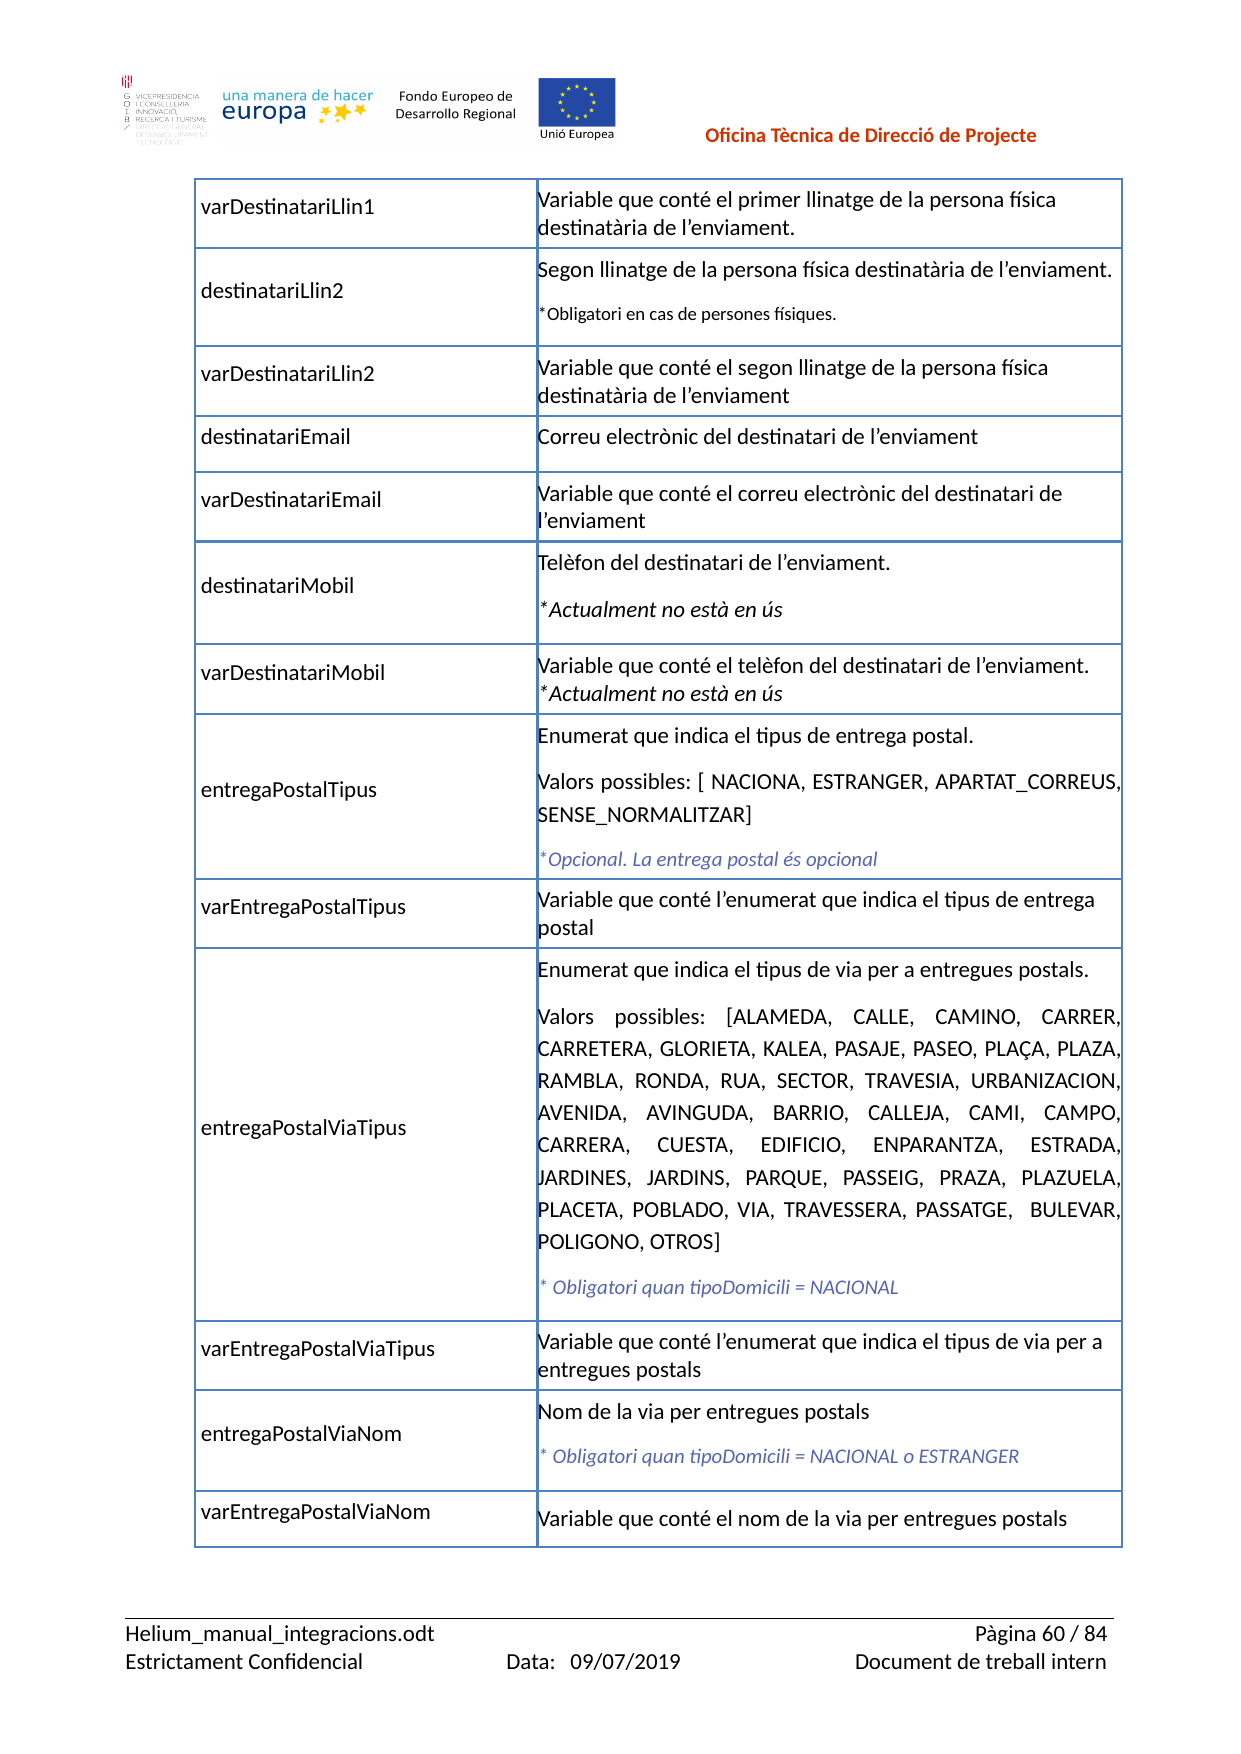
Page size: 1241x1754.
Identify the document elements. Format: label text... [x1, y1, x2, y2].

table_cell Correu electrònic del destinatari de l’enviament [539, 417, 1121, 471]
table_cell entregaPostalTipus [196, 715, 536, 878]
table_cell varDestinatariLlin2 [196, 347, 536, 415]
table_cell destinatariLlin2 [196, 249, 536, 345]
table_cell Nom de la via per entregues postals * Obligatori quan tipoDomicili = NACIONAL o ESTRANGER [539, 1391, 1121, 1489]
table_cell varDestinatariMobil [196, 645, 536, 713]
table_cell entregaPostalViaNom [196, 1391, 536, 1489]
table_cell varEntregaPostalTipus [196, 880, 536, 947]
table_cell Variable que conté l’enumerat que indica el tipus de via per a entregues postals [539, 1322, 1121, 1389]
table_cell varEntregaPostalViaNom [196, 1492, 536, 1546]
table_cell Segon llinatge de la persona física destinatària de l’enviament. *Obligatori en cas de persones físiques. [539, 249, 1121, 345]
picture [118, 73, 213, 147]
table_cell Variable que conté el correu electrònic del destinatari de l’enviament [539, 473, 1121, 540]
table_cell Variable que conté el primer llinatge de la persona física destinatària de l’enviament. [539, 180, 1121, 247]
table_cell entregaPostalViaTipus [196, 949, 536, 1319]
table_cell varDestinatariEmail [196, 473, 536, 540]
picture [219, 73, 621, 147]
table_cell destinatariMobil [196, 543, 536, 643]
table_cell Variable que conté l’enumerat que indica el tipus de entrega postal [539, 880, 1121, 947]
table_cell destinatariEmail [196, 417, 536, 471]
table_cell Variable que conté el telèfon del destinatari de l’enviament. *Actualment no està en ús [539, 645, 1121, 713]
table_cell Telèfon del destinatari de l’enviament. *Actualment no està en ús [539, 543, 1121, 643]
table_cell varEntregaPostalViaTipus [196, 1322, 536, 1389]
table_cell Enumerat que indica el tipus de entrega postal. Valors possibles: [ NACIONA, ESTRANGER, APARTAT_CORREUS, SENSE_NORMALITZAR] *Opcional. La entrega postal és opcional [539, 715, 1121, 878]
table_cell Variable que conté el nom de la via per entregues postals [539, 1492, 1121, 1546]
table_cell Variable que conté el segon llinatge de la persona física destinatària de l’enviament [539, 347, 1121, 415]
table_cell varDestinatariLlin1 [196, 180, 536, 247]
table_cell Enumerat que indica el tipus de via per a entregues postals. Valors possibles: [ALAMEDA, CALLE, CAMINO, CARRER, CARRETERA, GLORIETA, KALEA, PASAJE, PASEO, PLAÇA, PLAZA, RAMBLA, RONDA, RUA, SECTOR, TRAVESIA, URBANIZACION, AVENIDA, AVINGUDA, BARRIO, CALLEJA, CAMI, CAMPO, CARRERA, CUESTA, EDIFICIO, ENPARANTZA, ESTRADA, JARDINES, JARDINS, PARQUE, PASSEIG, PRAZA, PLAZUELA, PLACETA, POBLADO, VIA, TRAVESSERA, PASSATGE, BULEVAR, POLIGONO, OTROS] * Obligatori quan tipoDomicili = NACIONAL [539, 949, 1121, 1319]
